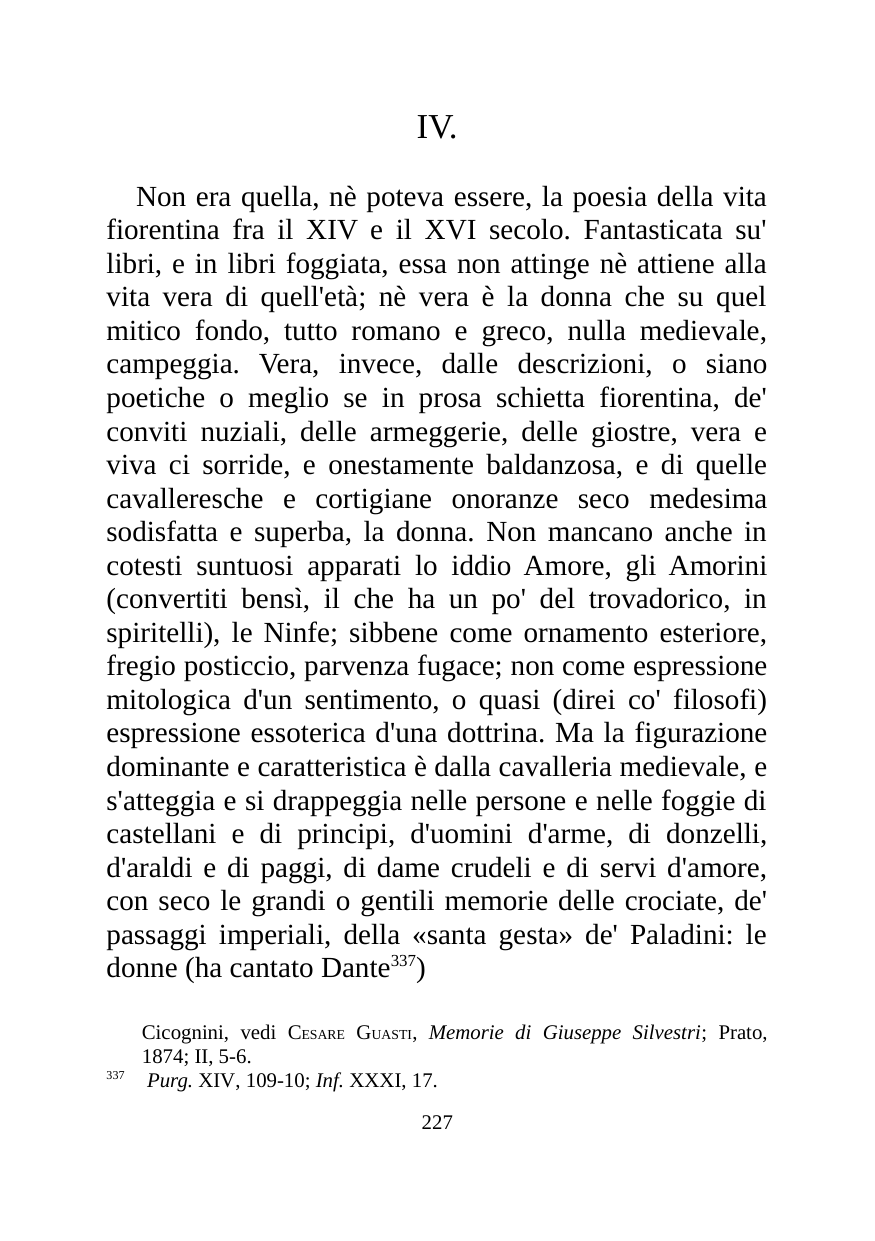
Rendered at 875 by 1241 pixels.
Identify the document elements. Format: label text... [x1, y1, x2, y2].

subtitle IV. [106, 106, 768, 146]
text Purg. XIV, 109-10; Inf. XXXI, 17. [106, 1068, 768, 1092]
text Non era quella, nè poteva essere, la poesia della vita fiorentina fra il XIV e il XVI secolo. Fantasticata su' libri, e in libri foggiata, essa non attinge nè attiene alla vita vera di quell'età; nè vera è la donna che su quel mitico fondo, tutto romano e greco, nulla medievale, campeggia. Vera, invece, dalle descrizioni, o siano poetiche o meglio se in prosa schietta fiorentina, de' conviti nuziali, delle armeggerie, delle giostre, vera e viva ci sorride, e onestamente baldanzosa, e di quelle cavalleresche e cortigiane onoranze seco medesima sodisfatta e superba, la donna. Non mancano anche in cotesti suntuosi apparati lo iddio Amore, gli Amorini (convertiti bensì, il che ha un po' del trovadorico, in spiritelli), le Ninfe; sibbene come ornamento esteriore, fregio posticcio, parvenza fugace; non come espressione mitologica d'un sentimento, o quasi (direi co' filosofi) espressione essoterica d'una dottrina. Ma la figurazione dominante e caratteristica è dalla cavalleria medievale, e s'atteggia e si drappeggia nelle persone e nelle foggie di castellani e di principi, d'uomini d'arme, di donzelli, d'araldi e di paggi, di dame crudeli e di servi d'amore, con seco le grandi o gentili memorie delle crociate, de' passaggi imperiali, della «santa gesta» de' Paladini: le donne (ha cantato Dante) [106, 179, 768, 984]
text Cicognini, vedi Cesare Guasti, Memorie di Giuseppe Silvestri; Prato, 1874; II, 5-6. [106, 1020, 768, 1068]
